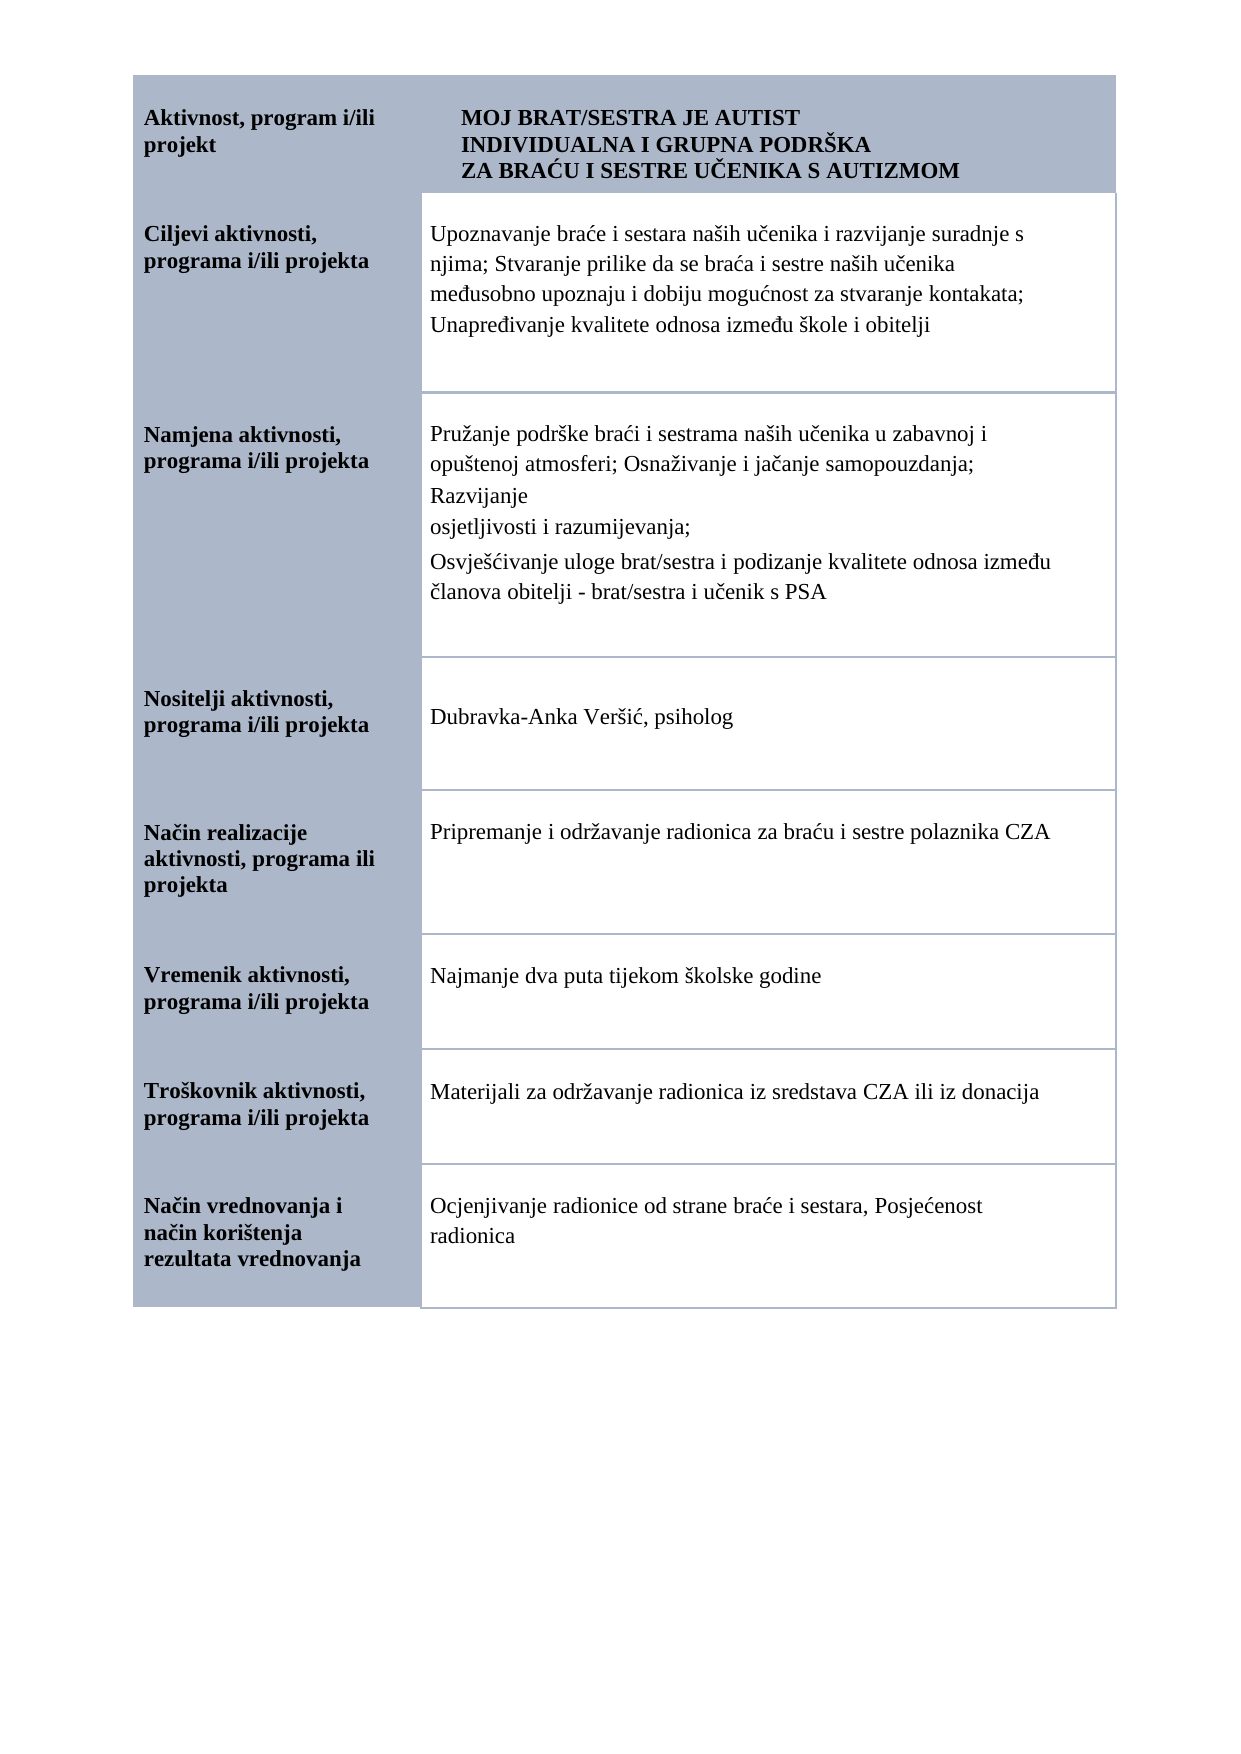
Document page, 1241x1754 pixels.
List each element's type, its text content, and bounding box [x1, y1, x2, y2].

table_cell Dubravka-Anka Veršić, psiholog [422, 658, 1115, 789]
table_cell Ciljevi aktivnosti, programa i/ili projekta [133, 193, 420, 391]
table_cell Pripremanje i održavanje radionica za braću i sestre polaznika CZA [422, 791, 1115, 933]
table_cell Namjena aktivnosti, programa i/ili projekta [133, 391, 420, 656]
table_cell MOJ BRAT/SESTRA JE AUTIST INDIVIDUALNA I GRUPNA PODRŠKA ZA BRAĆU I SESTRE UČENIKA S AUTIZMOM [421, 75, 1116, 193]
table_cell Vremenik aktivnosti, programa i/ili projekta [133, 933, 420, 1048]
table_cell Pružanje podrške braći i sestrama naših učenika u zabavnoj i opuštenoj atmosferi; Osnaživanje i jačanje samopouzdanja; Razvijanje osjetljivosti i razumijevanja; Osvješćivanje uloge brat/sestra i podizanje kvalitete odnosa između članova obitelji - brat/sestra i učenik s PSA [422, 394, 1115, 656]
table_cell Ocjenjivanje radionice od strane braće i sestara, Posjećenost radionica [422, 1165, 1115, 1307]
table_cell Način realizacije aktivnosti, programa ili projekta [133, 789, 420, 933]
table_cell Materijali za održavanje radionica iz sredstava CZA ili iz donacija [422, 1050, 1115, 1163]
table_cell Troškovnik aktivnosti, programa i/ili projekta [133, 1048, 420, 1163]
table_cell Upoznavanje braće i sestara naših učenika i razvijanje suradnje s njima; Stvaranje prilike da se braća i sestre naših učenika međusobno upoznaju i dobiju mogućnost za stvaranje kontakata; Unapređivanje kvalitete odnosa između škole i obitelji [422, 193, 1115, 391]
table_cell Aktivnost, program i/ili projekt [133, 75, 421, 193]
table_cell Nositelji aktivnosti, programa i/ili projekta [133, 656, 420, 789]
table_cell Način vrednovanja i način korištenja rezultata vrednovanja [133, 1163, 420, 1307]
table_cell Najmanje dva puta tijekom školske godine [422, 935, 1115, 1048]
